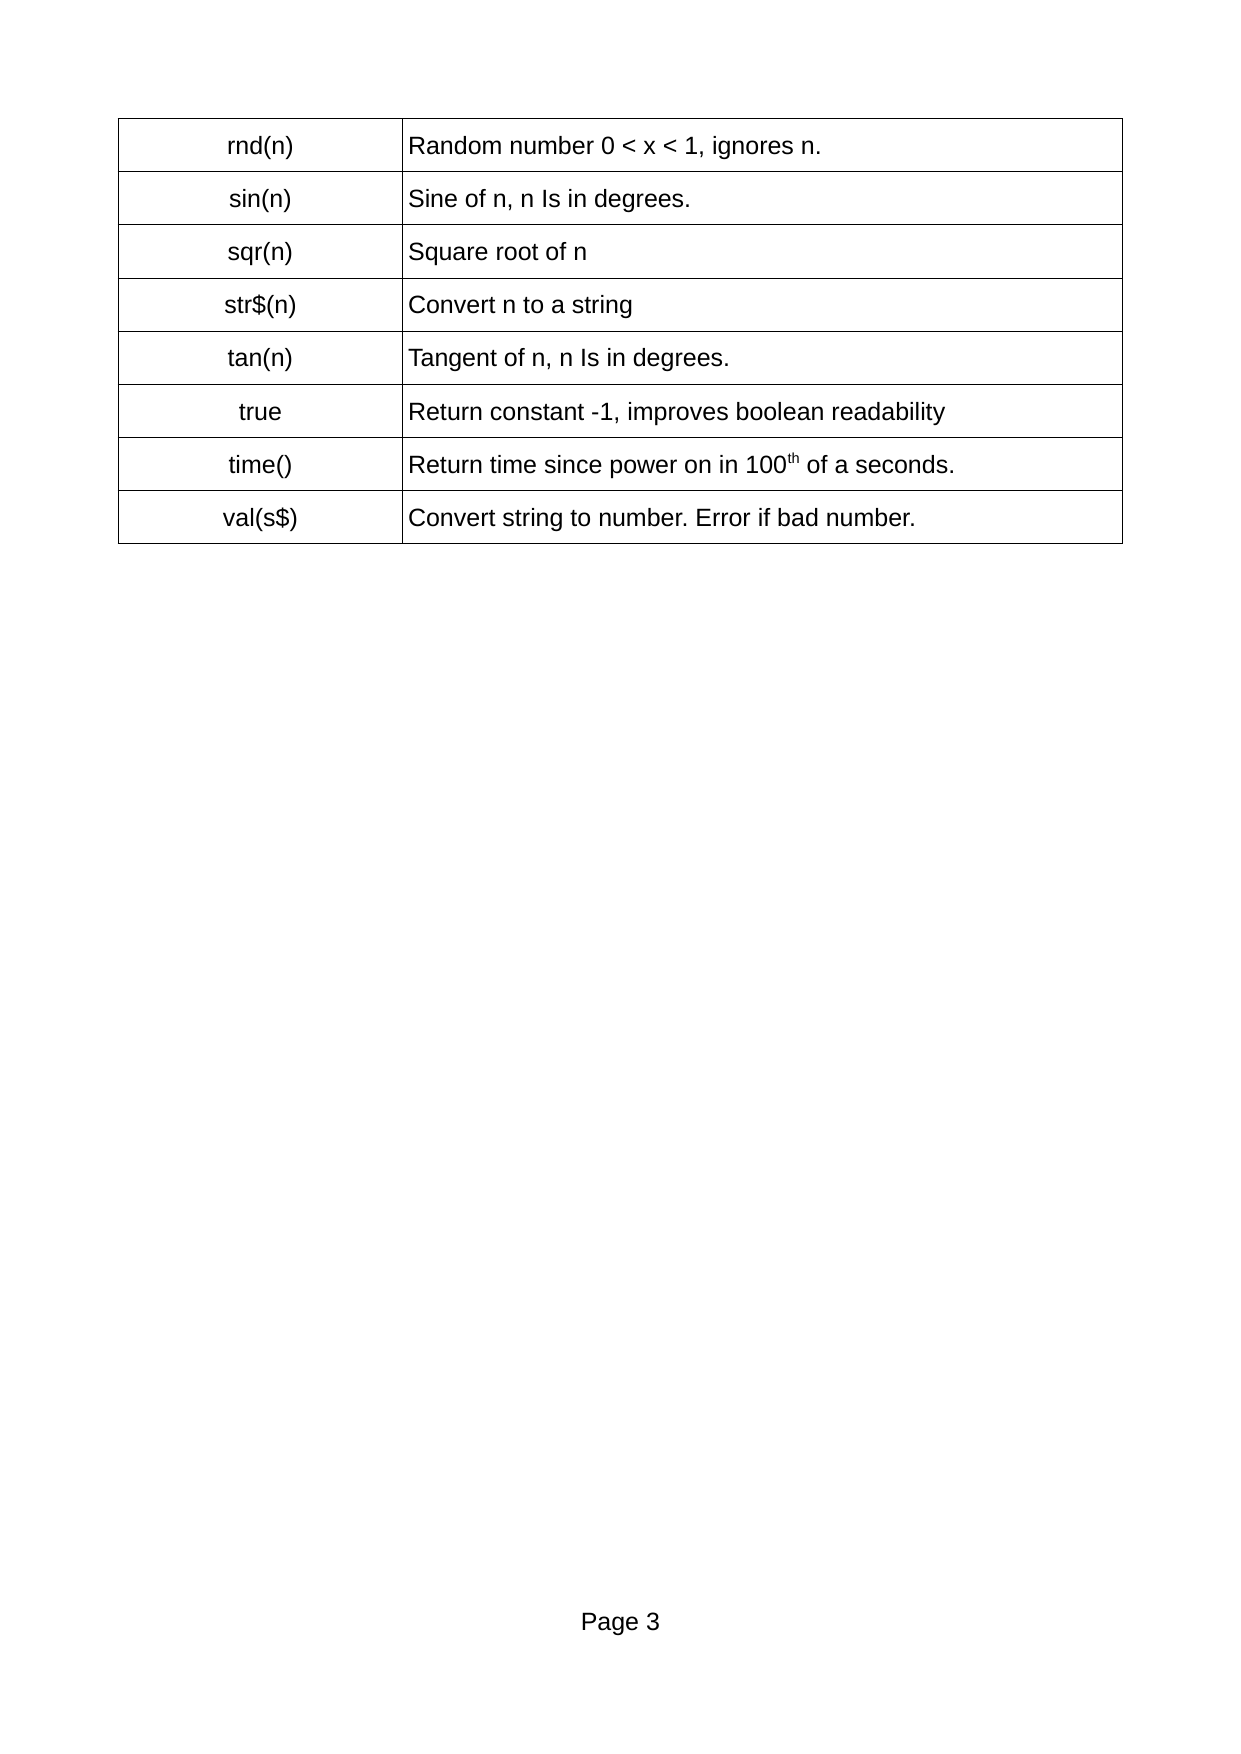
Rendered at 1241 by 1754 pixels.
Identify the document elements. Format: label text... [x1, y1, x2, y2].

table_cell Random number 0 < x < 1, ignores n. [403, 119, 1122, 171]
table_cell Square root of n [403, 225, 1122, 277]
table_cell Convert string to number. Error if bad number. [403, 491, 1122, 543]
table_cell Time() [119, 438, 402, 490]
table_cell Tangent of n, n Is in degrees. [403, 332, 1122, 384]
table_cell rnd(n) [119, 119, 402, 171]
table_cell sin(n) [119, 172, 402, 224]
table_cell True [119, 385, 402, 437]
table_cell val(s$) [119, 491, 402, 543]
table_cell Convert n to a string [403, 279, 1122, 331]
table_cell Return time since power on in 100th of a seconds. [403, 438, 1122, 490]
table_cell Str$(n) [119, 279, 402, 331]
table_cell Return constant -1, improves boolean readability [403, 385, 1122, 437]
table_cell sqr(n) [119, 225, 402, 277]
table_cell tan(n) [119, 332, 402, 384]
table_cell Sine of n, n Is in degrees. [403, 172, 1122, 224]
